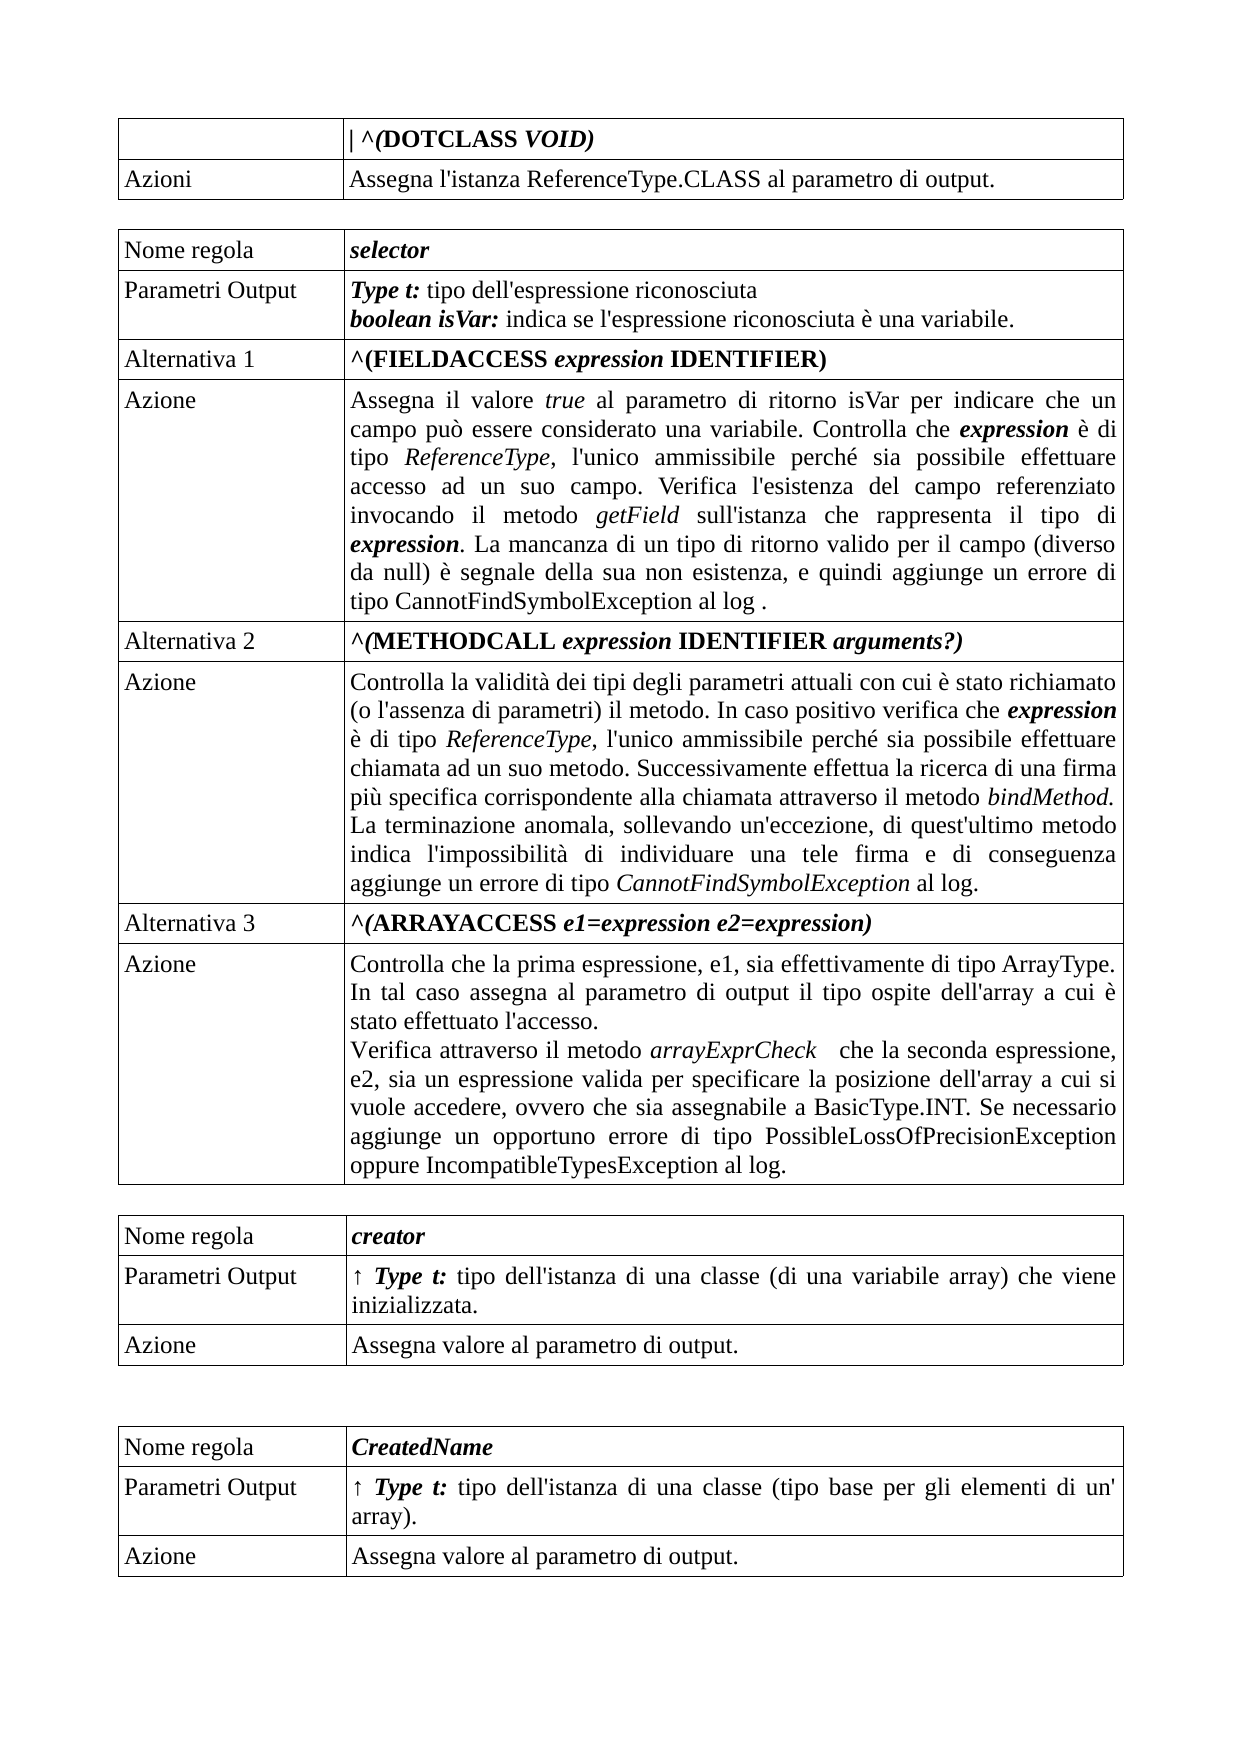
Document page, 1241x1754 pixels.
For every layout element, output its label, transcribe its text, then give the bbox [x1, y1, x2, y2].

table_header Nome regola [119, 1216, 346, 1255]
table_cell Parametri Output [119, 1256, 346, 1324]
table_cell ^(ARRAYACCESS e1=expression e2=expression) [345, 904, 1123, 943]
table_cell Alternativa 2 [119, 622, 344, 661]
table_cell Alternativa 3 [119, 904, 344, 943]
table_cell Azione [119, 944, 344, 1184]
table_cell Azione [119, 380, 344, 621]
table_cell Assegna valore al parametro di output. [347, 1325, 1123, 1365]
table_cell Azione [119, 1325, 346, 1365]
table_cell Azioni [119, 160, 343, 199]
table_cell [119, 119, 343, 158]
table_cell Controlla che la prima espressione, e1, sia effettivamente di tipo ArrayType. In tal caso assegna al parametro di output il tipo ospite dell'array a cui è stato effettuato l'accesso. Verifica attraverso il metodo arrayExprCheck che la seconda espressione, e2, sia un espressione valida per specificare la posizione dell'array a cui si vuole accedere, ovvero che sia assegnabile a BasicType.INT. Se necessario aggiunge un opportuno errore di tipo PossibleLossOfPrecisionException oppure IncompatibleTypesException al log. [345, 944, 1123, 1184]
table_cell Azione [119, 662, 344, 902]
table_header selector [345, 230, 1123, 270]
table_cell Controlla la validità dei tipi degli parametri attuali con cui è stato richiamato (o l'assenza di parametri) il metodo. In caso positivo verifica che expression è di tipo ReferenceType, l'unico ammissibile perché sia possibile effettuare chiamata ad un suo metodo. Successivamente effettua la ricerca di una firma più specifica corrispondente alla chiamata attraverso il metodo bindMethod. La terminazione anomala, sollevando un'eccezione, di quest'ultimo metodo indica l'impossibilità di individuare una tele firma e di conseguenza aggiunge un errore di tipo CannotFindSymbolException al log. [345, 662, 1123, 902]
table_cell Assegna il valore true al parametro di ritorno isVar per indicare che un campo può essere considerato una variabile. Controlla che expression è di tipo ReferenceType, l'unico ammissibile perché sia possibile effettuare accesso ad un suo campo. Verifica l'esistenza del campo referenziato invocando il metodo getField sull'istanza che rappresenta il tipo di expression. La mancanza di un tipo di ritorno valido per il campo (diverso da null) è segnale della sua non esistenza, e quindi aggiunge un errore di tipo CannotFindSymbolException al log . [345, 380, 1123, 621]
table_cell Alternativa 1 [119, 340, 344, 379]
table_header creator [347, 1216, 1123, 1255]
table_cell Azione [119, 1536, 346, 1576]
table_cell Assegna l'istanza ReferenceType.CLASS al parametro di output. [344, 160, 1123, 199]
table_cell | ^(DOTCLASS VOID) [344, 119, 1123, 158]
table_cell Type t: tipo dell'espressione riconosciuta boolean isVar: indica se l'espressione riconosciuta è una variabile. [345, 271, 1123, 339]
table_cell Parametri Output [119, 271, 344, 339]
table_header CreatedName [347, 1427, 1123, 1466]
table_header Nome regola [119, 1427, 346, 1466]
table_cell Assegna valore al parametro di output. [347, 1536, 1123, 1576]
table_cell ↑ Type t: tipo dell'istanza di una classe (tipo base per gli elementi di un' array). [347, 1467, 1123, 1535]
table_cell ^(METHODCALL expression IDENTIFIER arguments?) [345, 622, 1123, 661]
table_cell Parametri Output [119, 1467, 346, 1535]
table_cell ↑ Type t: tipo dell'istanza di una classe (di una variabile array) che viene inizializzata. [347, 1256, 1123, 1324]
table_header Nome regola [119, 230, 344, 270]
table_cell ^(FIELDACCESS expression IDENTIFIER) [345, 340, 1123, 379]
